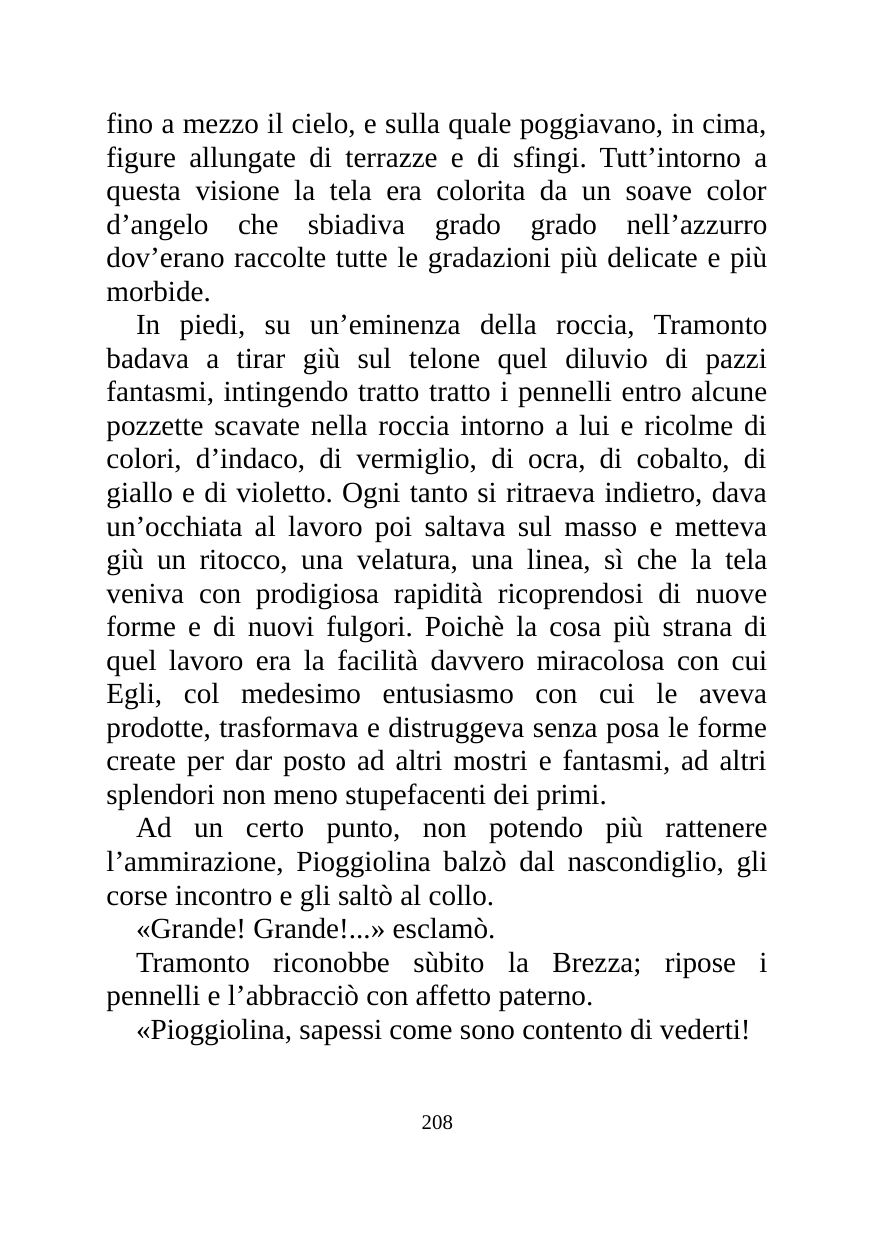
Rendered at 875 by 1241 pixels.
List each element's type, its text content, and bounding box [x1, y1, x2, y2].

text «Pioggiolina, sapessi come sono contento di vederti! [106, 1012, 768, 1045]
text In piedi, su un’eminenza della roccia, Tramonto badava a tirar giù sul telone quel diluvio di pazzi fantasmi, intingendo tratto tratto i pennelli entro alcune pozzette scavate nella roccia intorno a lui e ricolme di colori, d’indaco, di vermiglio, di ocra, di cobalto, di giallo e di violetto. Ogni tanto si ritraeva indietro, dava un’occhiata al lavoro poi saltava sul masso e metteva giù un ritocco, una velatura, una linea, sì che la tela veniva con prodigiosa rapidità ricoprendosi di nuove forme e di nuovi fulgori. Poichè la cosa più strana di quel lavoro era la facilità davvero miracolosa con cui Egli, col medesimo entusiasmo con cui le aveva prodotte, trasformava e distruggeva senza posa le forme create per dar posto ad altri mostri e fantasmi, ad altri splendori non meno stupefacenti dei primi. [106, 307, 768, 811]
text «Grande! Grande!...» esclamò. [106, 911, 768, 945]
text Ad un certo punto, non potendo più rattenere l’ammirazione, Pioggiolina balzò dal nascondiglio, gli corse incontro e gli saltò al collo. [106, 811, 768, 911]
text fino a mezzo il cielo, e sulla quale poggiavano, in cima, figure allungate di terrazze e di sfingi. Tutt’intorno a questa visione la tela era colorita da un soave color d’angelo che sbiadiva grado grado nell’azzurro dov’erano raccolte tutte le gradazioni più delicate e più morbide. [106, 106, 768, 307]
text Tramonto riconobbe sùbito la Brezza; ripose i pennelli e l’abbracciò con affetto paterno. [106, 945, 768, 1012]
